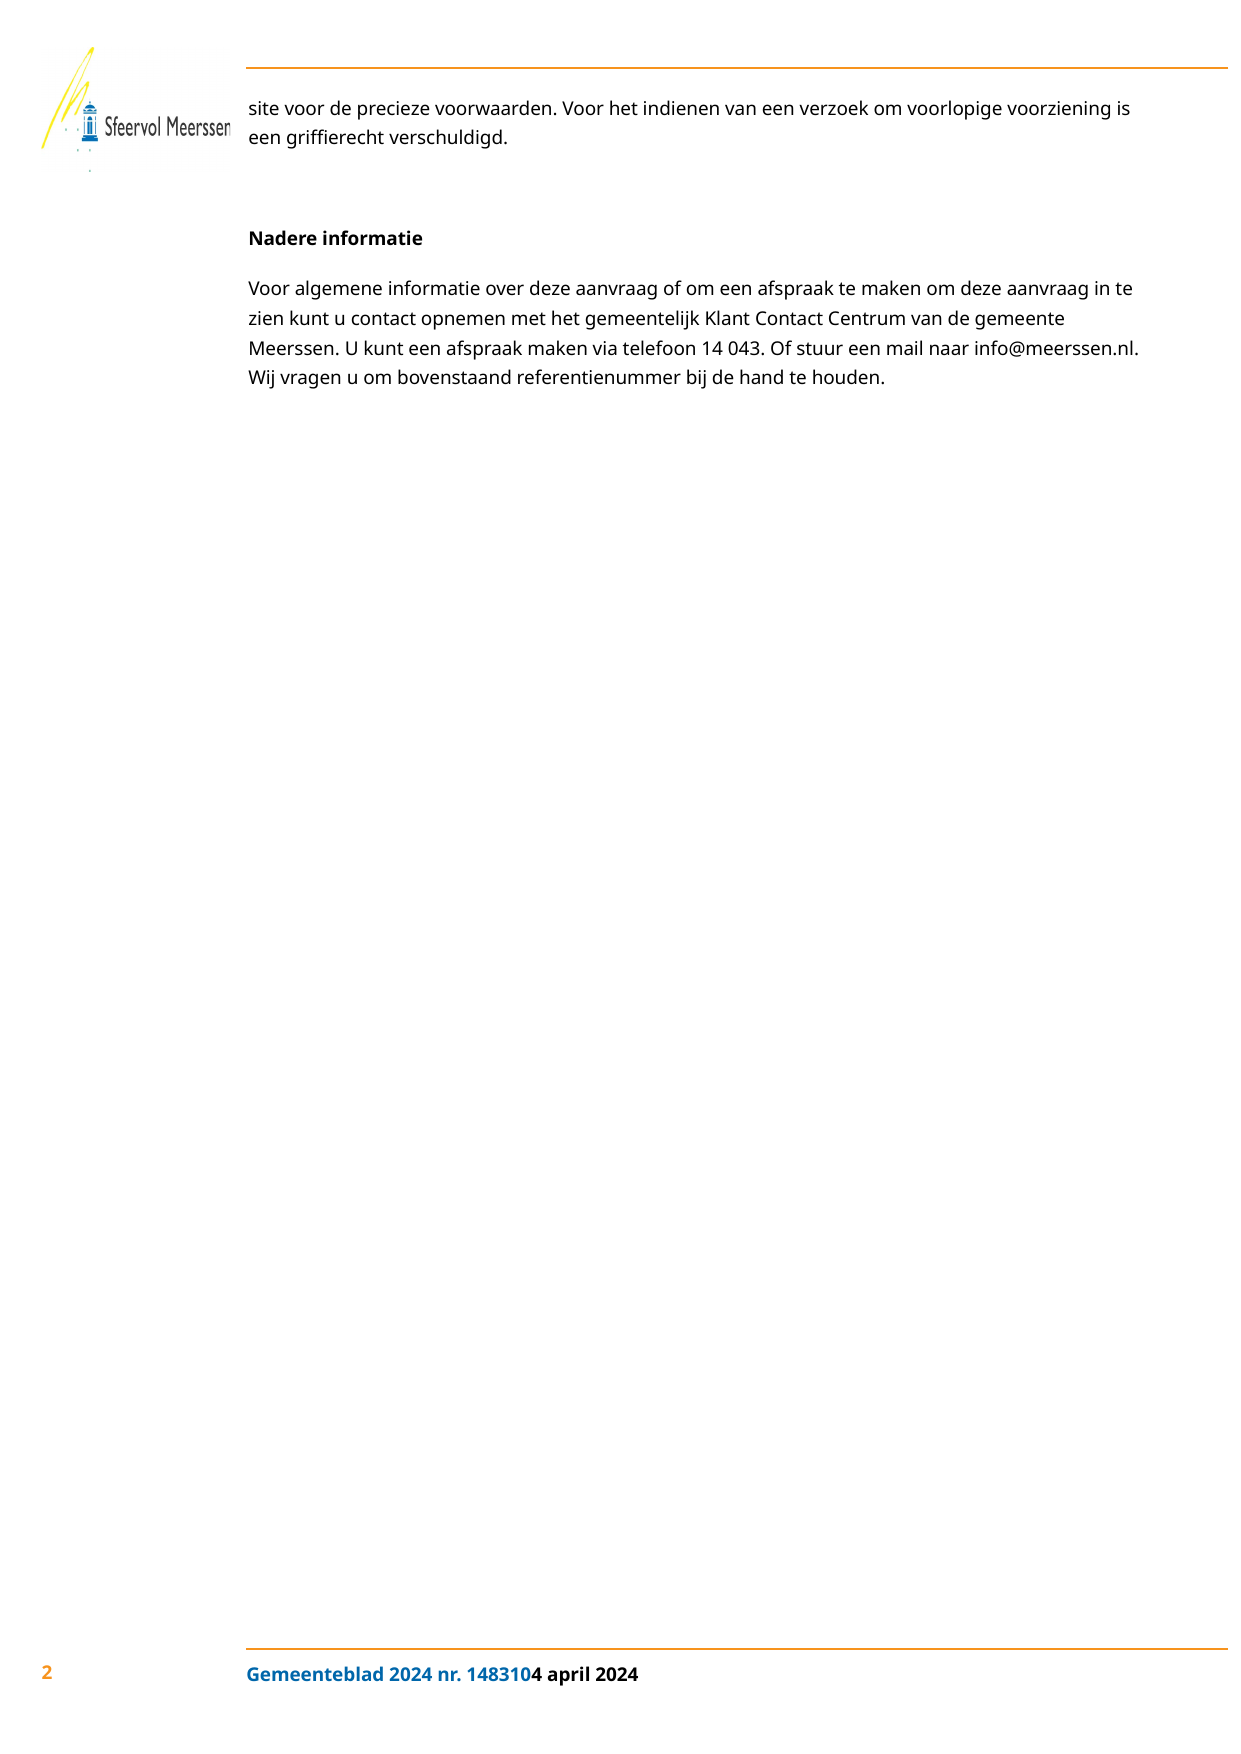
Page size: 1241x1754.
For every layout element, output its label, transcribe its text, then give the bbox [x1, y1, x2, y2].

text Nadere informatie [248, 225, 1152, 251]
text Voor algemene informatie over deze aanvraag of om een afspraak te maken om deze aanvraag in te zien kunt u contact opnemen met het gemeentelijk Klant Contact Centrum van de gemeente Meerssen. U kunt een afspraak maken via telefoon 14 043. Of stuur een mail naar info@meerssen.nl. Wij vragen u om bovenstaand referentienummer bij de hand te houden. [248, 276, 1152, 390]
picture [41, 47, 231, 172]
text site voor de precieze voorwaarden. Voor het indienen van een verzoek om voorlopige voorziening is een griffierecht verschuldigd. [248, 95, 1152, 150]
